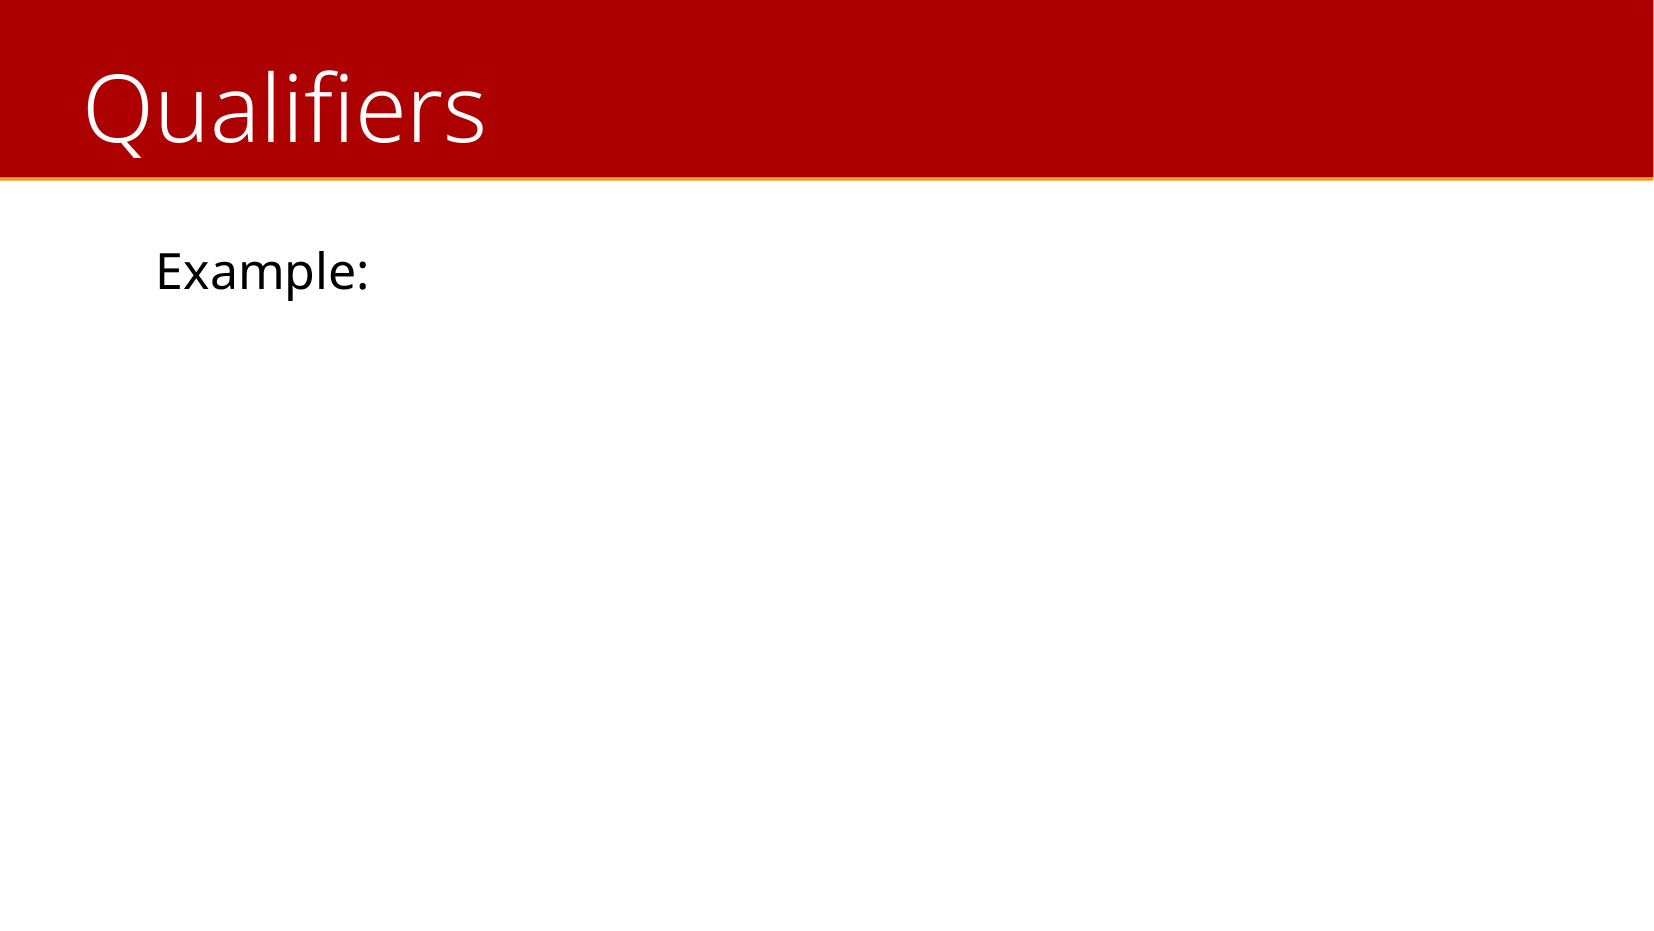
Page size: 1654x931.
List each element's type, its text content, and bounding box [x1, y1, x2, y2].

list Example: [84, 236, 1565, 811]
title Qualifiers [82, 14, 1571, 171]
